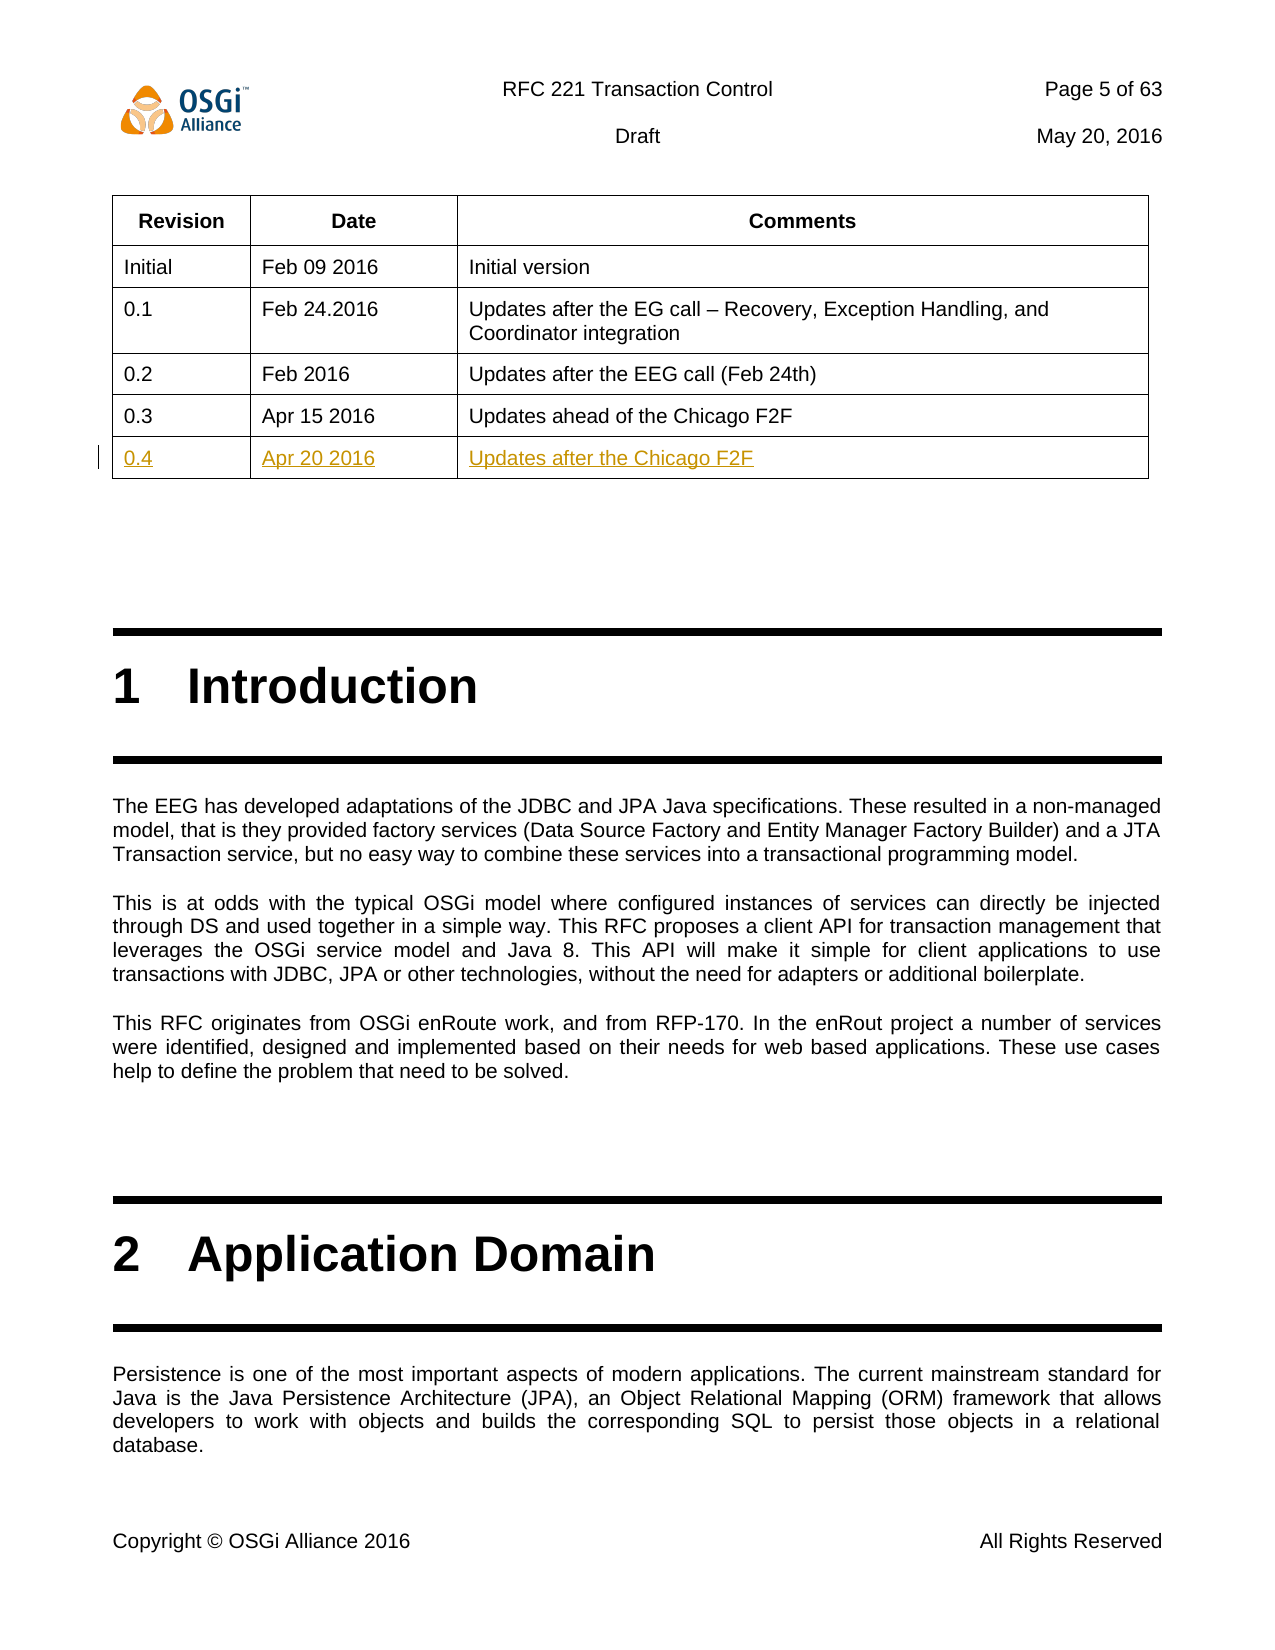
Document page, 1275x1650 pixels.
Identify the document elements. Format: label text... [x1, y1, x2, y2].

table_cell 0.3 [113, 395, 250, 436]
table_cell Updates after the Chicago F2F [458, 437, 1148, 478]
table_header Date [251, 196, 457, 245]
table_cell 0.2 [113, 354, 250, 394]
table_header Comments [458, 196, 1148, 245]
text The EEG has developed adaptations of the JDBC and JPA Java specifications. These resulted in a non-managed model, that is they provided factory services (Data Source Factory and Entity Manager Factory Builder) and a JTA Transaction service, but no easy way to combine these services into a transactional programming model. [112, 793, 1162, 865]
table_cell Initial version [458, 246, 1148, 287]
table_cell Updates after the EEG call (Feb 24th) [458, 354, 1148, 394]
table_cell 0.1 [113, 288, 250, 353]
table_cell Feb 24.2016 [251, 288, 457, 353]
text Persistence is one of the most important aspects of modern applications. The current mainstream standard for Java is the Java Persistence Architecture (JPA), an Object Relational Mapping (ORM) framework that allows developers to work with objects and builds the corresponding SQL to persist those objects in a relational database. [112, 1361, 1162, 1457]
table_cell Apr 20 2016 [251, 437, 457, 478]
picture [113, 78, 257, 142]
table_cell Initial [113, 246, 250, 287]
text This RFC originates from OSGi enRoute work, and from RFP-170. In the enRout project a number of services were identified, designed and implemented based on their needs for web based applications. These use cases help to define the problem that need to be solved. [112, 1011, 1162, 1083]
table_header Revision [113, 196, 250, 245]
text This is at odds with the typical OSGi model where configured instances of services can directly be injected through DS and used together in a simple way. This RFC proposes a client API for transaction management that leverages the OSGi service model and Java 8. This API will make it simple for client applications to use transactions with JDBC, JPA or other technologies, without the need for adapters or additional boilerplate. [112, 890, 1162, 986]
subtitle Introduction [112, 629, 1162, 764]
table_cell Updates ahead of the Chicago F2F [458, 395, 1148, 436]
table_cell Feb 2016 [251, 354, 457, 394]
table_cell Apr 15 2016 [251, 395, 457, 436]
table_cell 0.4 [113, 437, 250, 478]
table_cell Feb 09 2016 [251, 246, 457, 287]
subtitle Application Domain [112, 1197, 1162, 1332]
table_cell Updates after the EG call – Recovery, Exception Handling, and Coordinator integration [458, 288, 1148, 353]
